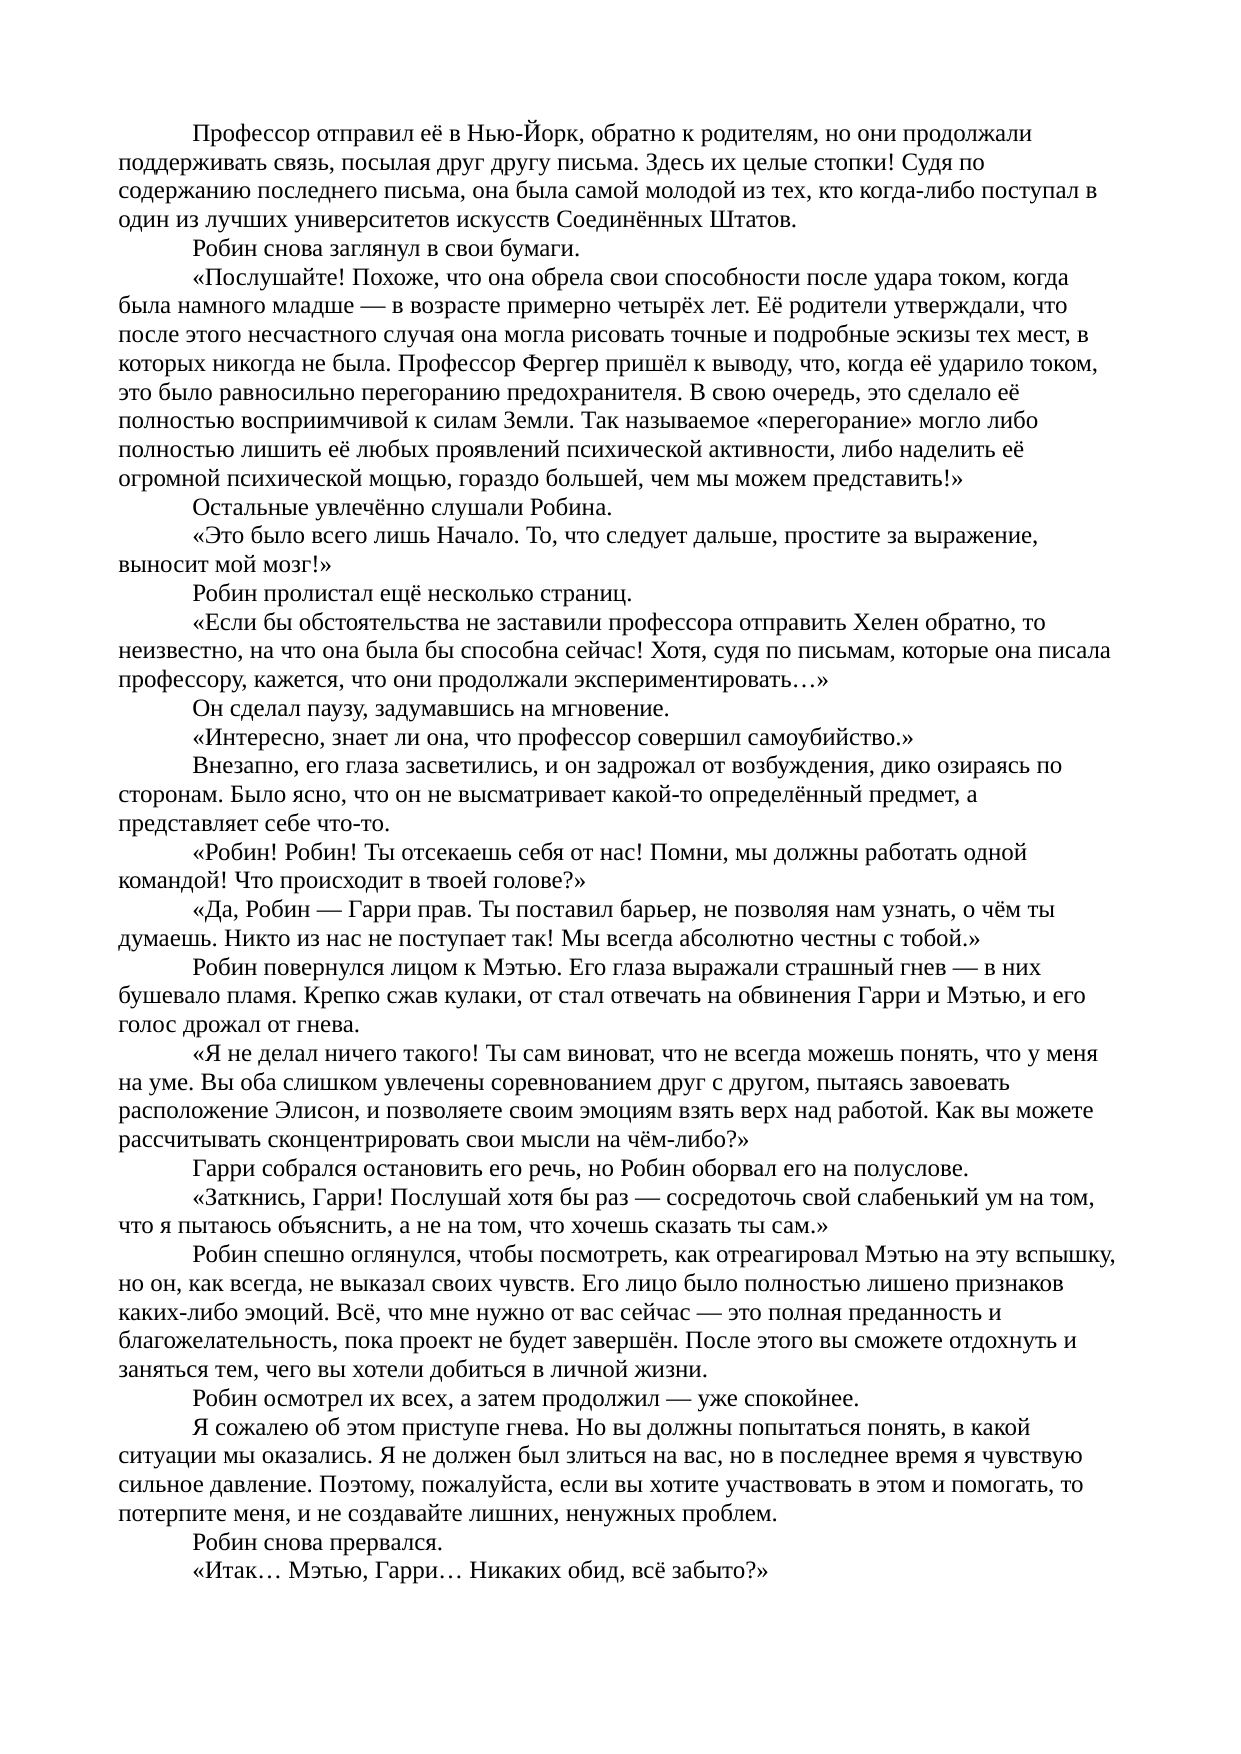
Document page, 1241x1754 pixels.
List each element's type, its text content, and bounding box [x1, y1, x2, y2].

text Внезапно, его глаза засветились, и он задрожал от возбуждения, дико озираясь по сторонам. Было ясно, что он не высматривает какой-то определённый предмет, а представляет себе что-то. [118, 751, 1122, 837]
text «Итак… Мэтью, Гарри… Никаких обид, всё забыто?» [118, 1556, 1122, 1584]
text Я сожалею об этом приступе гнева. Но вы должны попытаться понять, в какой ситуации мы оказались. Я не должен был злиться на вас, но в последнее время я чувствую сильное давление. Поэтому, пожалуйста, если вы хотите участвовать в этом и помогать, то потерпите меня, и не создавайте лишних, ненужных проблем. [118, 1412, 1122, 1527]
text Робин снова прервался. [118, 1527, 1122, 1556]
text Профессор отправил её в Нью-Йорк, обратно к родителям, но они продолжали поддерживать связь, посылая друг другу письма. Здесь их целые стопки! Судя по содержанию последнего письма, она была самой молодой из тех, кто когда-либо поступал в один из лучших университетов искусств Соединённых Штатов. [118, 118, 1122, 233]
text «Да, Робин — Гарри прав. Ты поставил барьер, не позволяя нам узнать, о чём ты думаешь. Никто из нас не поступает так! Мы всегда абсолютно честны с тобой.» [118, 894, 1122, 952]
text Гарри собрался остановить его речь, но Робин оборвал его на полуслове. [118, 1153, 1122, 1182]
text Робин пролистал ещё несколько страниц. [118, 578, 1122, 607]
text «Интересно, знает ли она, что профессор совершил самоубийство.» [118, 722, 1122, 751]
text Робин спешно оглянулся, чтобы посмотреть, как отреагировал Мэтью на эту вспышку, но он, как всегда, не выказал своих чувств. Его лицо было полностью лишено признаков каких-либо эмоций. Всё, что мне нужно от вас сейчас — это полная преданность и благожелательность, пока проект не будет завершён. После этого вы сможете отдохнуть и заняться тем, чего вы хотели добиться в личной жизни. [118, 1239, 1122, 1383]
text Робин осмотрел их всех, а затем продолжил — уже спокойнее. [118, 1383, 1122, 1412]
text Робин снова заглянул в свои бумаги. [118, 233, 1122, 262]
text «Если бы обстоятельства не заставили профессора отправить Хелен обратно, то неизвестно, на что она была бы способна сейчас! Хотя, судя по письмам, которые она писала профессору, кажется, что они продолжали экспериментировать…» [118, 607, 1122, 693]
text Он сделал паузу, задумавшись на мгновение. [118, 693, 1122, 722]
text «Робин! Робин! Ты отсекаешь себя от нас! Помни, мы должны работать одной командой! Что происходит в твоей голове?» [118, 837, 1122, 894]
text Робин повернулся лицом к Мэтью. Его глаза выражали страшный гнев — в них бушевало пламя. Крепко сжав кулаки, от стал отвечать на обвинения Гарри и Мэтью, и его голос дрожал от гнева. [118, 952, 1122, 1038]
text «Заткнись, Гарри! Послушай хотя бы раз — сосредоточь свой слабенький ум на том, что я пытаюсь объяснить, а не на том, что хочешь сказать ты сам.» [118, 1182, 1122, 1239]
text «Это было всего лишь Начало. То, что следует дальше, простите за выражение, выносит мой мозг!» [118, 521, 1122, 578]
text Остальные увлечённо слушали Робина. [118, 492, 1122, 521]
text «Я не делал ничего такого! Ты сам виноват, что не всегда можешь понять, что у меня на уме. Вы оба слишком увлечены соревнованием друг с другом, пытаясь завоевать расположение Элисон, и позволяете своим эмоциям взять верх над работой. Как вы можете рассчитывать сконцентрировать свои мысли на чём-либо?» [118, 1038, 1122, 1153]
text «Послушайте! Похоже, что она обрела свои способности после удара током, когда была намного младше — в возрасте примерно четырёх лет. Её родители утверждали, что после этого несчастного случая она могла рисовать точные и подробные эскизы тех мест, в которых никогда не была. Профессор Фергер пришёл к выводу, что, когда её ударило током, это было равносильно перегоранию предохранителя. В свою очередь, это сделало её полностью восприимчивой к силам Земли. Так называемое «перегорание» могло либо полностью лишить её любых проявлений психической активности, либо наделить её огромной психической мощью, гораздо большей, чем мы можем представить!» [118, 262, 1122, 492]
